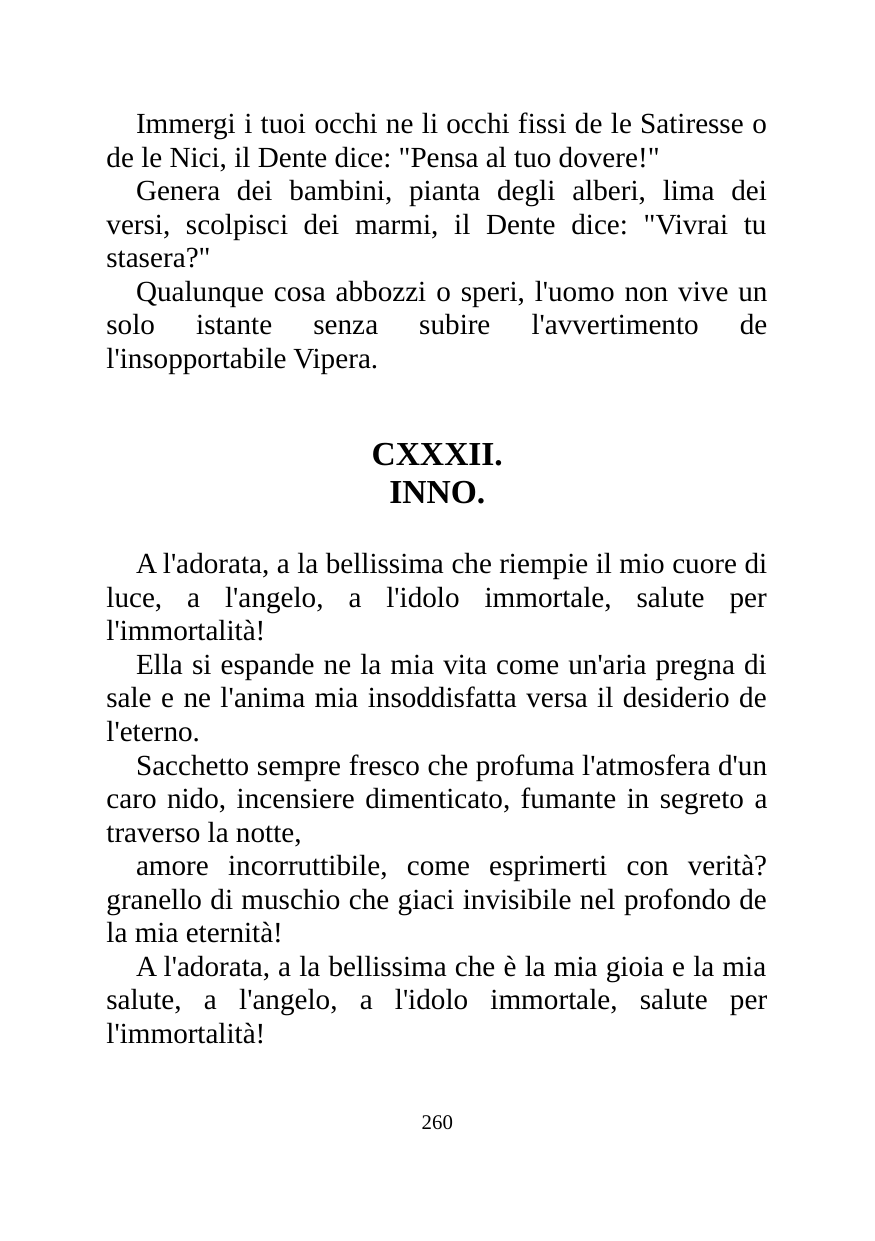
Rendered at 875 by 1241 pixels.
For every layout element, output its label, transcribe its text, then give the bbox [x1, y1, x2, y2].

text Sacchetto sempre fresco che profuma l'atmosfera d'un caro nido, incensiere dimenticato, fumante in segreto a traverso la notte, [106, 748, 768, 848]
text A l'adorata, a la bellissima che è la mia gioia e la mia salute, a l'angelo, a l'idolo immortale, salute per l'immortalità! [106, 949, 768, 1049]
subtitle CXXXII. INNO. [106, 434, 768, 511]
text Qualunque cosa abbozzi o speri, l'uomo non vive un solo istante senza subire l'avvertimento de l'insopportabile Vipera. [106, 274, 768, 374]
text A l'adorata, a la bellissima che riempie il mio cuore di luce, a l'angelo, a l'idolo immortale, salute per l'immortalità! [106, 546, 768, 647]
text amore incorruttibile, come esprimerti con verità? granello di muschio che giaci invisibile nel profondo de la mia eternità! [106, 848, 768, 949]
text Immergi i tuoi occhi ne li occhi fissi de le Satiresse o de le Nici, il Dente dice: "Pensa al tuo dovere!" [106, 106, 768, 173]
text Genera dei bambini, pianta degli alberi, lima dei versi, scolpisci dei marmi, il Dente dice: "Vivrai tu stasera?" [106, 173, 768, 274]
text Ella si espande ne la mia vita come un'aria pregna di sale e ne l'anima mia insoddisfatta versa il desiderio de l'eterno. [106, 647, 768, 748]
